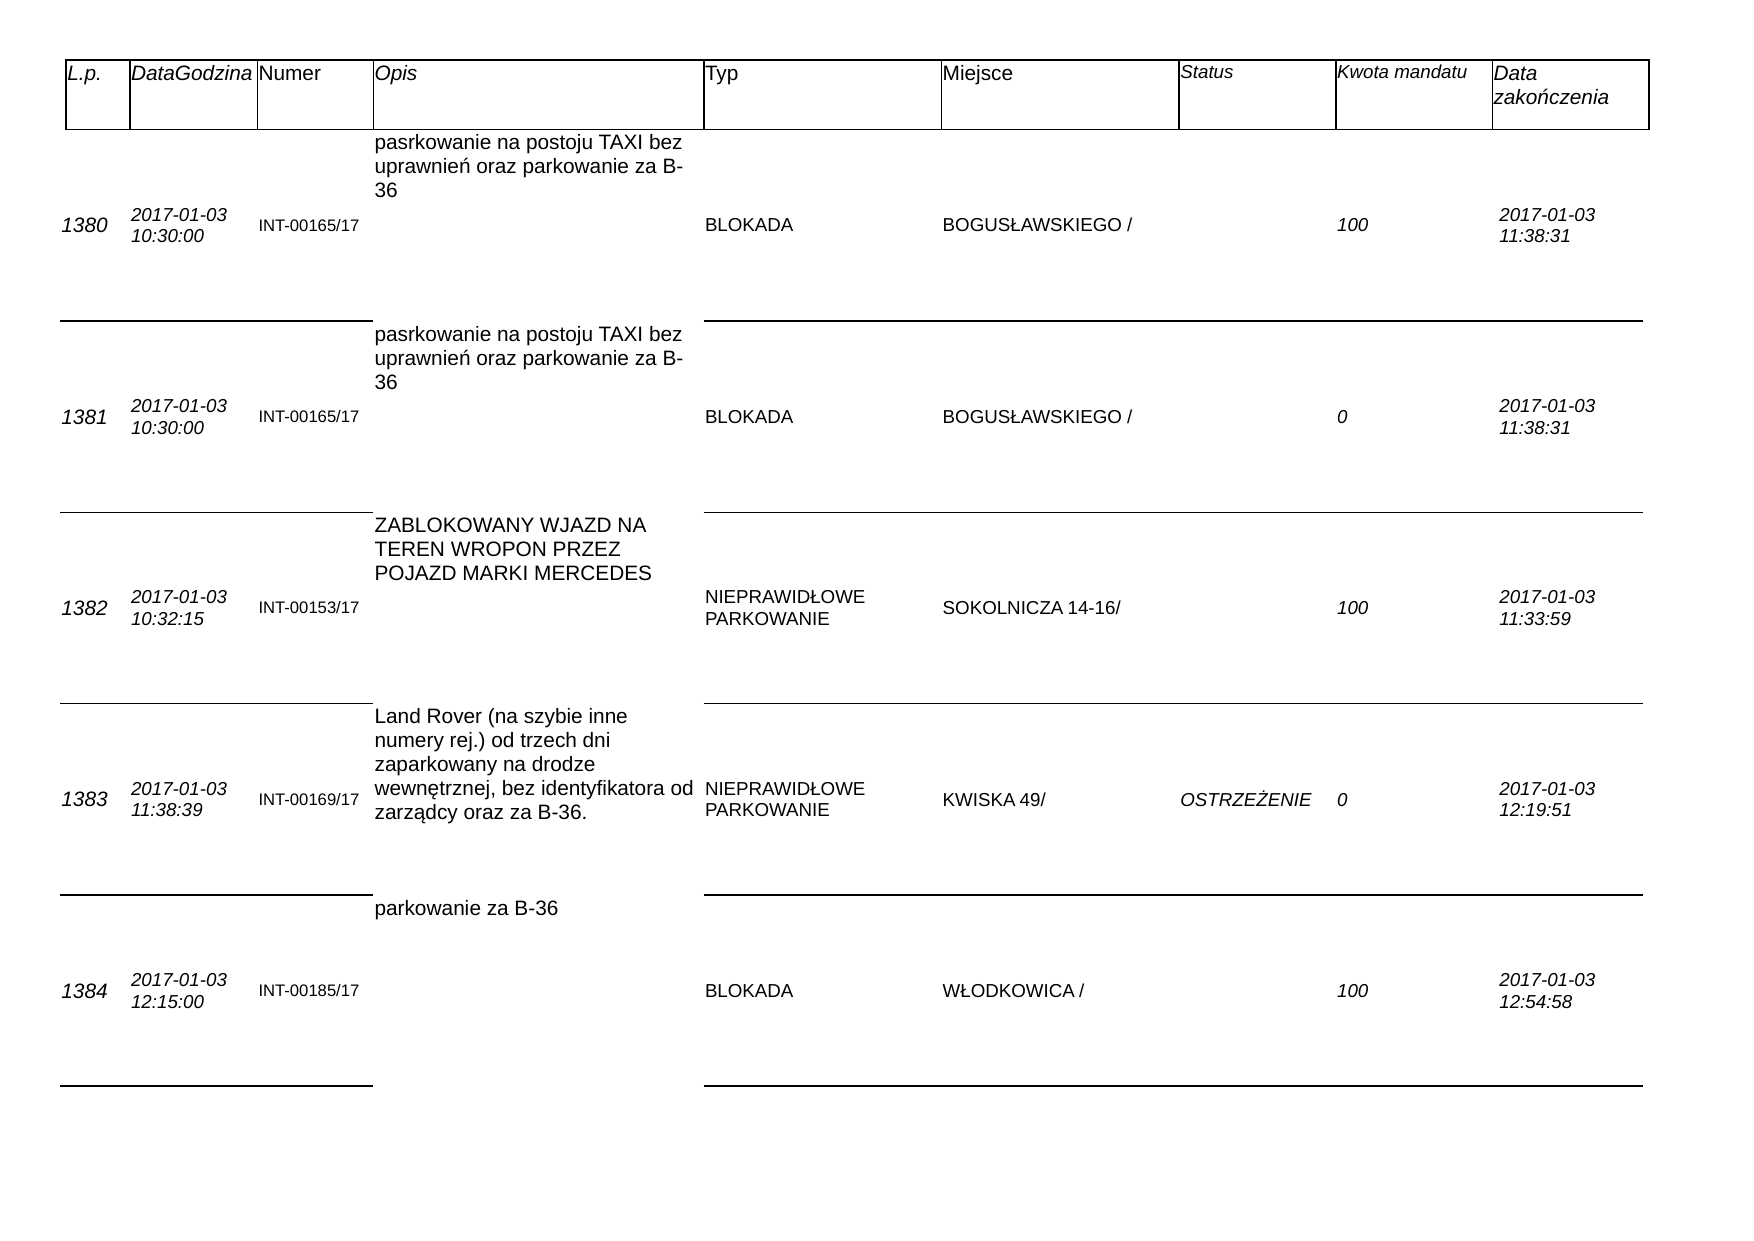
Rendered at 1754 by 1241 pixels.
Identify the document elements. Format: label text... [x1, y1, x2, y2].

table_cell [1643, 511, 1649, 703]
table_cell 1383 [60, 704, 130, 894]
table_cell BLOKADA [704, 130, 941, 320]
table_cell 0 [1336, 322, 1498, 511]
table_header [60, 59, 65, 129]
table_cell OSTRZEŻENIE [1179, 704, 1336, 894]
table_cell INT-00165/17 [257, 322, 373, 511]
table_header Data zakończenia [1493, 61, 1648, 129]
table_cell INT-00153/17 [257, 513, 373, 703]
table_cell [1643, 130, 1649, 320]
table_cell 1382 [60, 513, 130, 703]
table_cell SOKOLNICZA 14-16/ [941, 513, 1179, 703]
table_cell 100 [1336, 130, 1498, 320]
table_cell 1381 [60, 322, 130, 511]
table_header Numer [258, 61, 373, 129]
table_cell 2017-01-03 10:32:15 [130, 513, 257, 703]
table_cell [1179, 130, 1336, 320]
table_cell pasrkowanie na postoju TAXI bez uprawnień oraz parkowanie za B-36 [373, 130, 704, 320]
table_cell WŁODKOWICA / [941, 896, 1179, 1085]
table_cell [1643, 320, 1649, 511]
table_cell ZABLOKOWANY WJAZD NA TEREN WROPON PRZEZ POJAZD MARKI MERCEDES [373, 511, 704, 703]
table_cell [1643, 894, 1649, 1085]
table_cell 2017-01-03 11:33:59 [1498, 513, 1643, 703]
table_cell BOGUSŁAWSKIEGO / [941, 322, 1179, 511]
table_cell 2017-01-03 12:19:51 [1498, 704, 1643, 894]
table_header L.p. [67, 61, 129, 129]
table_cell KWISKA 49/ [941, 704, 1179, 894]
table_cell BLOKADA [704, 322, 941, 511]
table_header DataGodzina [131, 61, 257, 129]
table_header Opis [374, 61, 703, 129]
table_cell 2017-01-03 11:38:39 [130, 704, 257, 894]
table_cell 1380 [60, 129, 130, 320]
table_cell 100 [1336, 896, 1498, 1085]
table_cell INT-00169/17 [257, 704, 373, 894]
table_cell NIEPRAWIDŁOWE PARKOWANIE [704, 704, 941, 894]
table_cell [1179, 896, 1336, 1085]
table_cell parkowanie za B-36 [373, 894, 704, 1085]
table_cell [1179, 513, 1336, 703]
table_header Miejsce [942, 61, 1178, 129]
table_cell 2017-01-03 12:54:58 [1498, 896, 1643, 1085]
table_cell 2017-01-03 10:30:00 [130, 322, 257, 511]
table_cell 2017-01-03 11:38:31 [1498, 130, 1643, 320]
table_cell BLOKADA [704, 896, 941, 1085]
table_cell INT-00165/17 [257, 130, 373, 320]
table_cell 0 [1336, 704, 1498, 894]
table_cell BOGUSŁAWSKIEGO / [941, 130, 1179, 320]
table_cell 2017-01-03 12:15:00 [130, 896, 257, 1085]
table_cell NIEPRAWIDŁOWE PARKOWANIE [704, 513, 941, 703]
table_header Status [1180, 61, 1335, 129]
table_cell INT-00185/17 [257, 896, 373, 1085]
table_cell [1179, 322, 1336, 511]
table_cell 2017-01-03 11:38:31 [1498, 322, 1643, 511]
table_cell pasrkowanie na postoju TAXI bez uprawnień oraz parkowanie za B-36 [373, 320, 704, 511]
table_cell 2017-01-03 10:30:00 [130, 130, 257, 320]
table_cell [1643, 703, 1649, 894]
table_header Typ [705, 61, 941, 129]
table_cell 1384 [60, 896, 130, 1085]
table_cell 100 [1336, 513, 1498, 703]
table_cell Land Rover (na szybie inne numery rej.) od trzech dni zaparkowany na drodze wewnętrznej, bez identyfikatora od zarządcy oraz za B-36. [373, 703, 704, 894]
table_header Kwota mandatu [1337, 61, 1492, 129]
